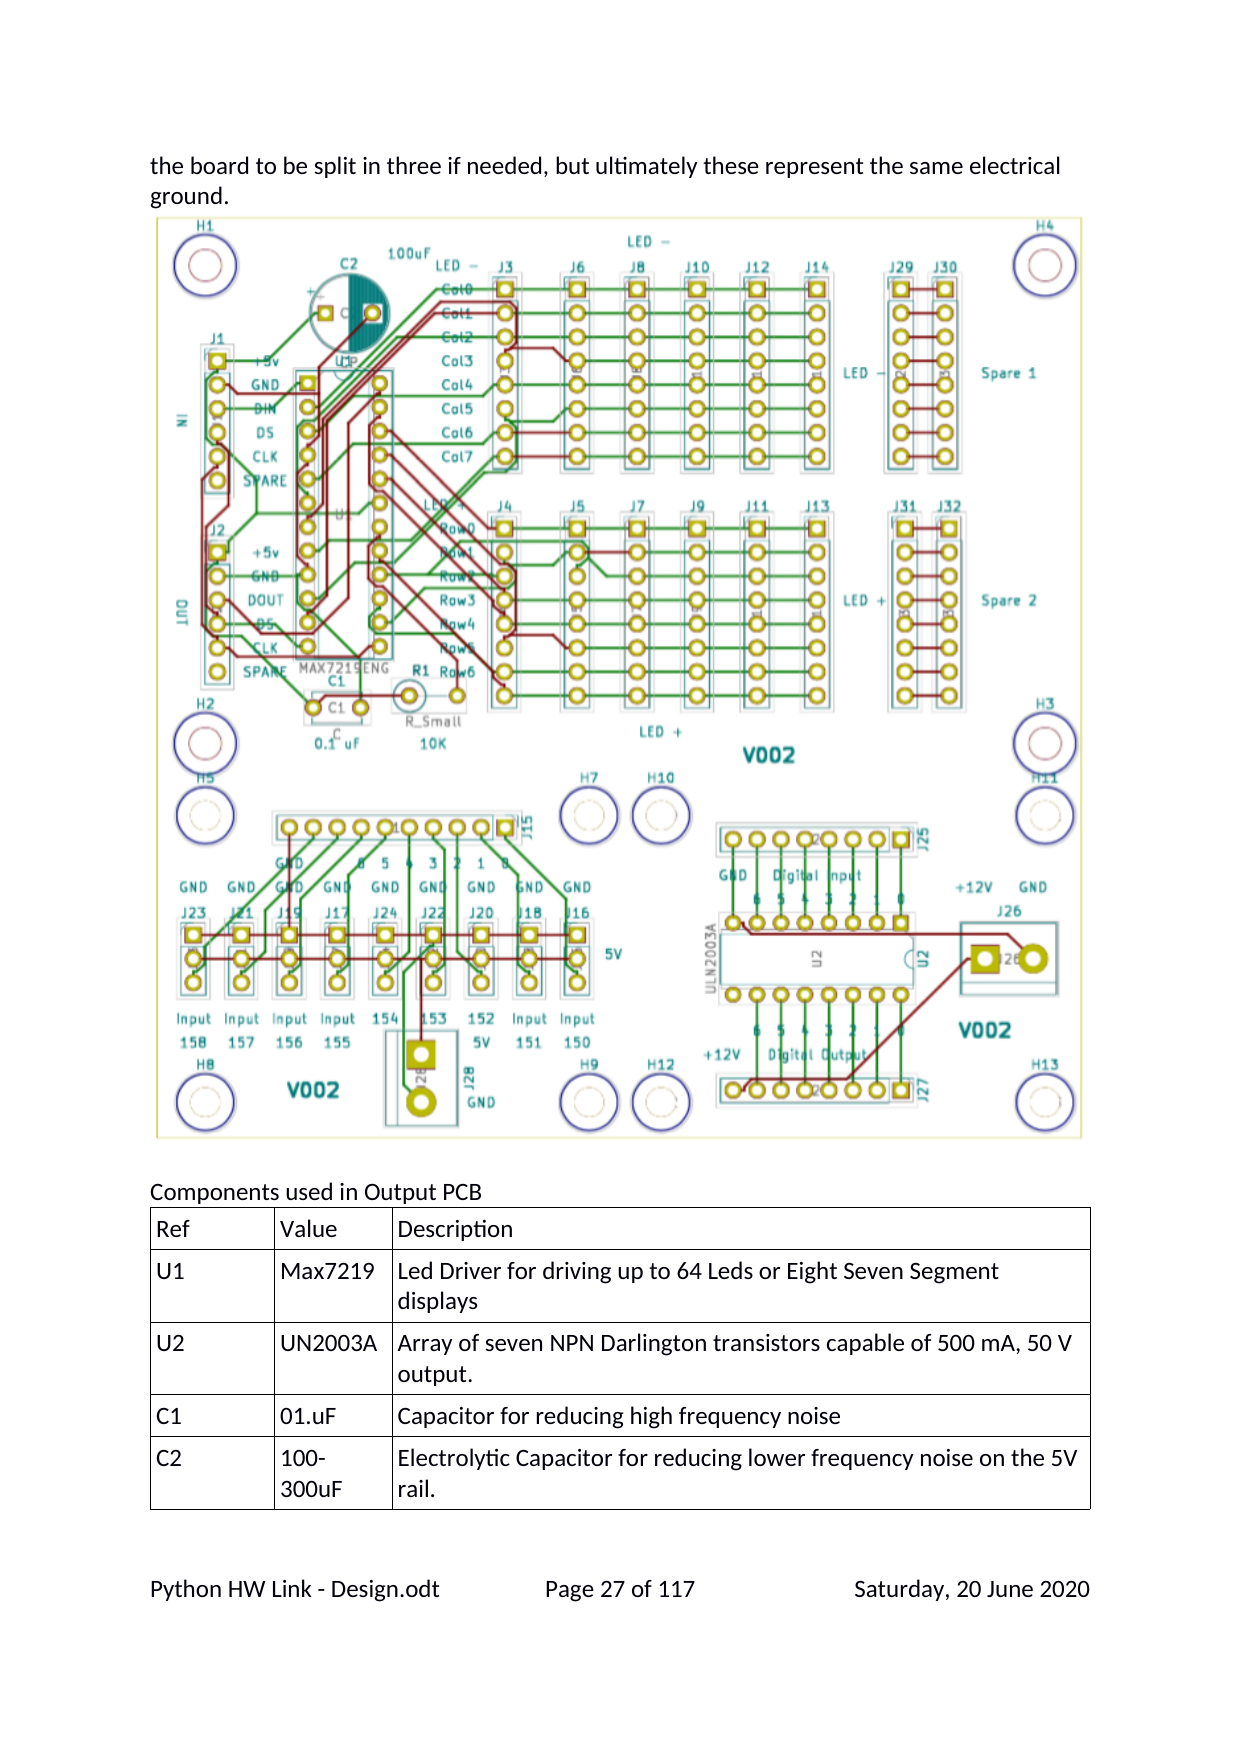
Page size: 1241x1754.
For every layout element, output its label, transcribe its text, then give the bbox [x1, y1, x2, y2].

text the board to be split in three if needed, but ultimately these represent the same electrical ground. [150, 150, 1090, 211]
table_cell Electrolytic Capacitor for reducing lower frequency noise on the 5V rail. [393, 1437, 1090, 1509]
table_cell 01.uF [275, 1395, 392, 1436]
table_cell Capacitor for reducing high frequency noise [393, 1395, 1090, 1436]
table_cell Array of seven NPN Darlington transistors capable of 500 mA, 50 V output. [393, 1323, 1090, 1394]
table_header Value [275, 1208, 392, 1249]
table_cell U1 [151, 1250, 274, 1322]
table_header Ref [151, 1208, 274, 1249]
table_cell Max7219 [275, 1250, 392, 1322]
table_cell C2 [151, 1437, 274, 1509]
table_cell UN2003A [275, 1323, 392, 1394]
table_cell 100-300uF [275, 1437, 392, 1509]
table_cell Led Driver for driving up to 64 Leds or Eight Seven Segment displays [393, 1250, 1090, 1322]
text Components used in Output PCB [150, 1176, 1090, 1207]
table_cell U2 [151, 1323, 274, 1394]
picture [150, 211, 1091, 1146]
table_cell C1 [151, 1395, 274, 1436]
table_header Description [393, 1208, 1090, 1249]
